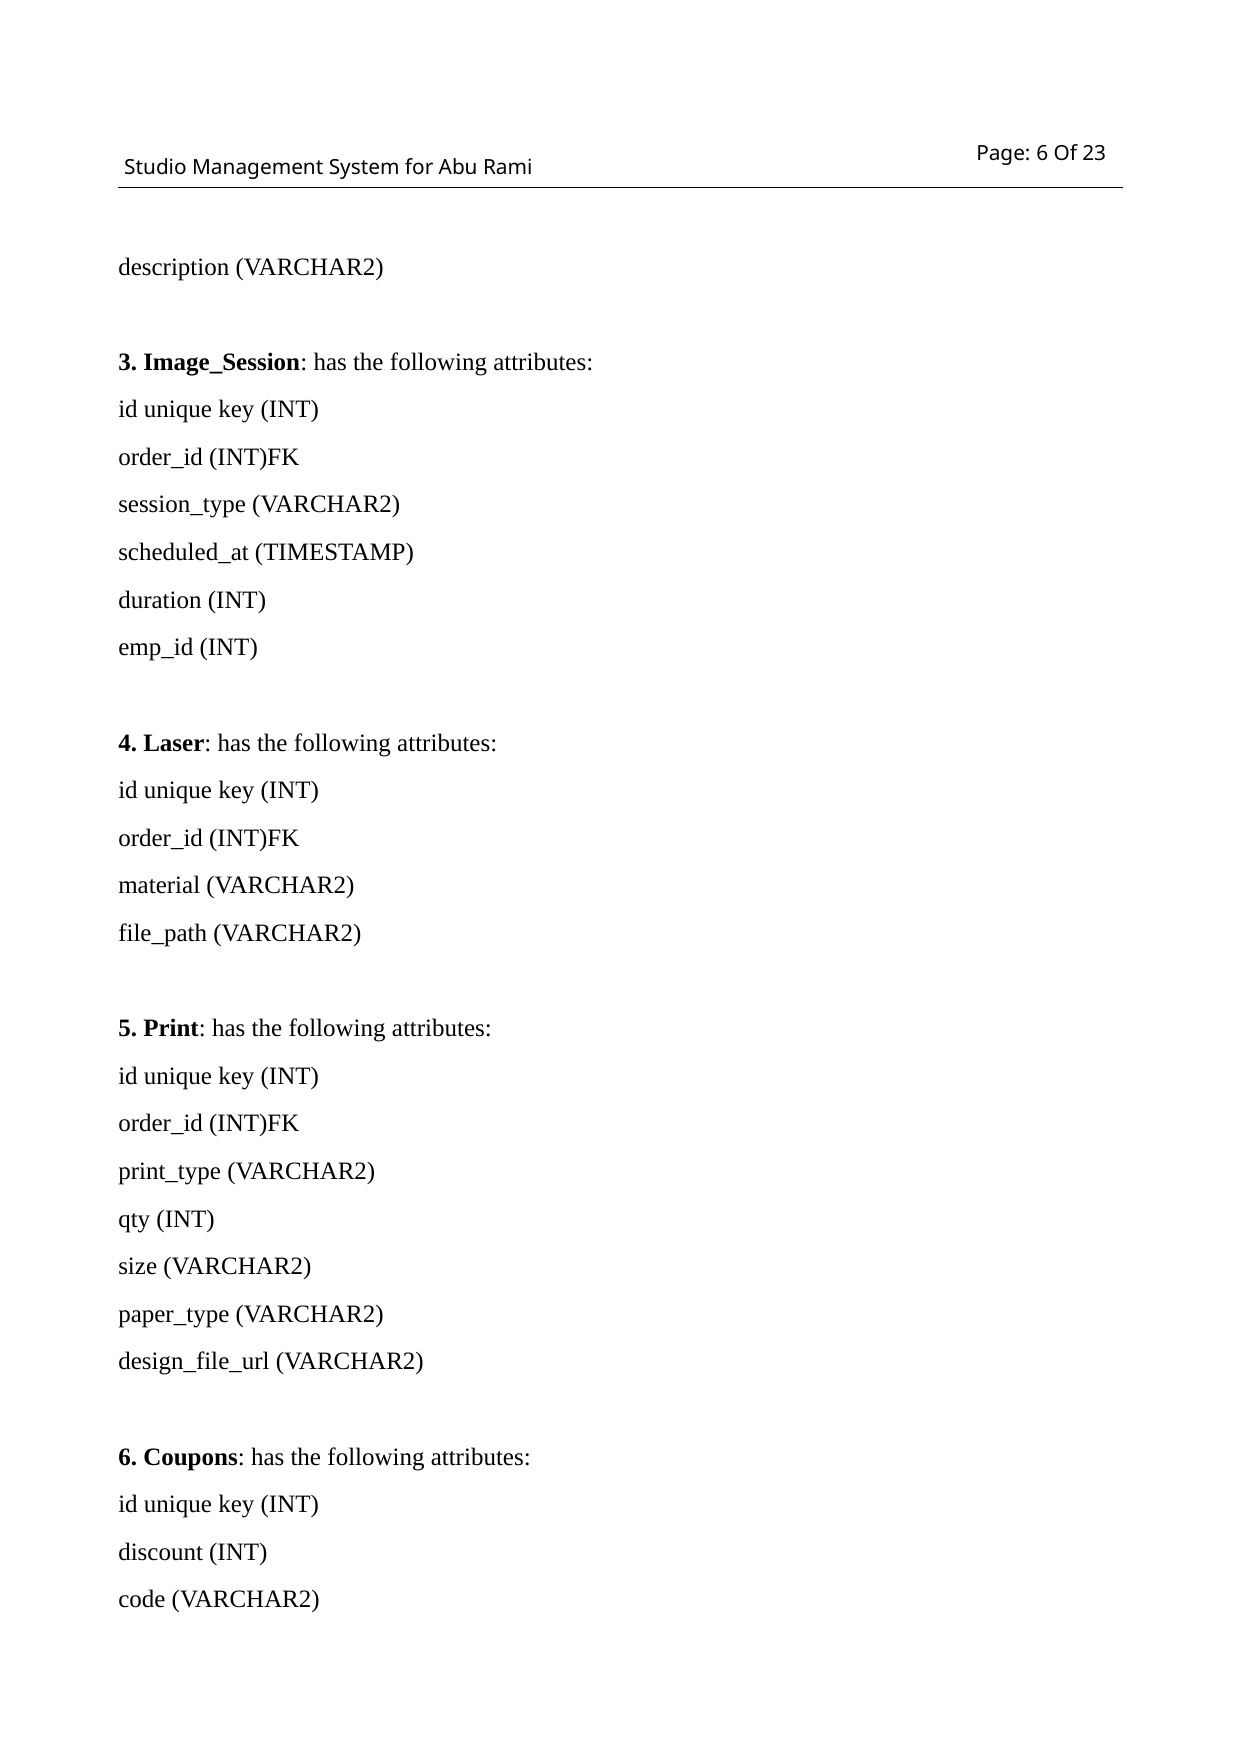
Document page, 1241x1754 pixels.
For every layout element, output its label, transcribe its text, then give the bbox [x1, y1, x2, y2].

text design_file_url (VARCHAR2) [118, 1346, 1122, 1375]
text 4. Laser: has the following attributes: [118, 728, 1122, 756]
text duration (INT) [118, 585, 1122, 613]
text id unique key (INT) [118, 775, 1122, 804]
text id unique key (INT) [118, 1489, 1122, 1518]
text order_id (INT)FK [118, 442, 1122, 471]
text qty (INT) [118, 1204, 1122, 1232]
text code (VARCHAR2) [118, 1584, 1122, 1613]
text scheduled_at (TIMESTAMP) [118, 537, 1122, 566]
text emp_id (INT) [118, 632, 1122, 661]
text 3. Image_Session: has the following attributes: [118, 347, 1122, 376]
text file_path (VARCHAR2) [118, 918, 1122, 947]
text print_type (VARCHAR2) [118, 1156, 1122, 1185]
text 6. Coupons: has the following attributes: [118, 1442, 1122, 1470]
text order_id (INT)FK [118, 823, 1122, 852]
text 5. Print: has the following attributes: [118, 1013, 1122, 1042]
text order_id (INT)FK [118, 1108, 1122, 1137]
text session_type (VARCHAR2) [118, 489, 1122, 518]
text material (VARCHAR2) [118, 870, 1122, 899]
text paper_type (VARCHAR2) [118, 1299, 1122, 1328]
text id unique key (INT) [118, 394, 1122, 423]
text size (VARCHAR2) [118, 1251, 1122, 1280]
text discount (INT) [118, 1537, 1122, 1566]
text id unique key (INT) [118, 1061, 1122, 1089]
text description (VARCHAR2) [118, 252, 1122, 280]
